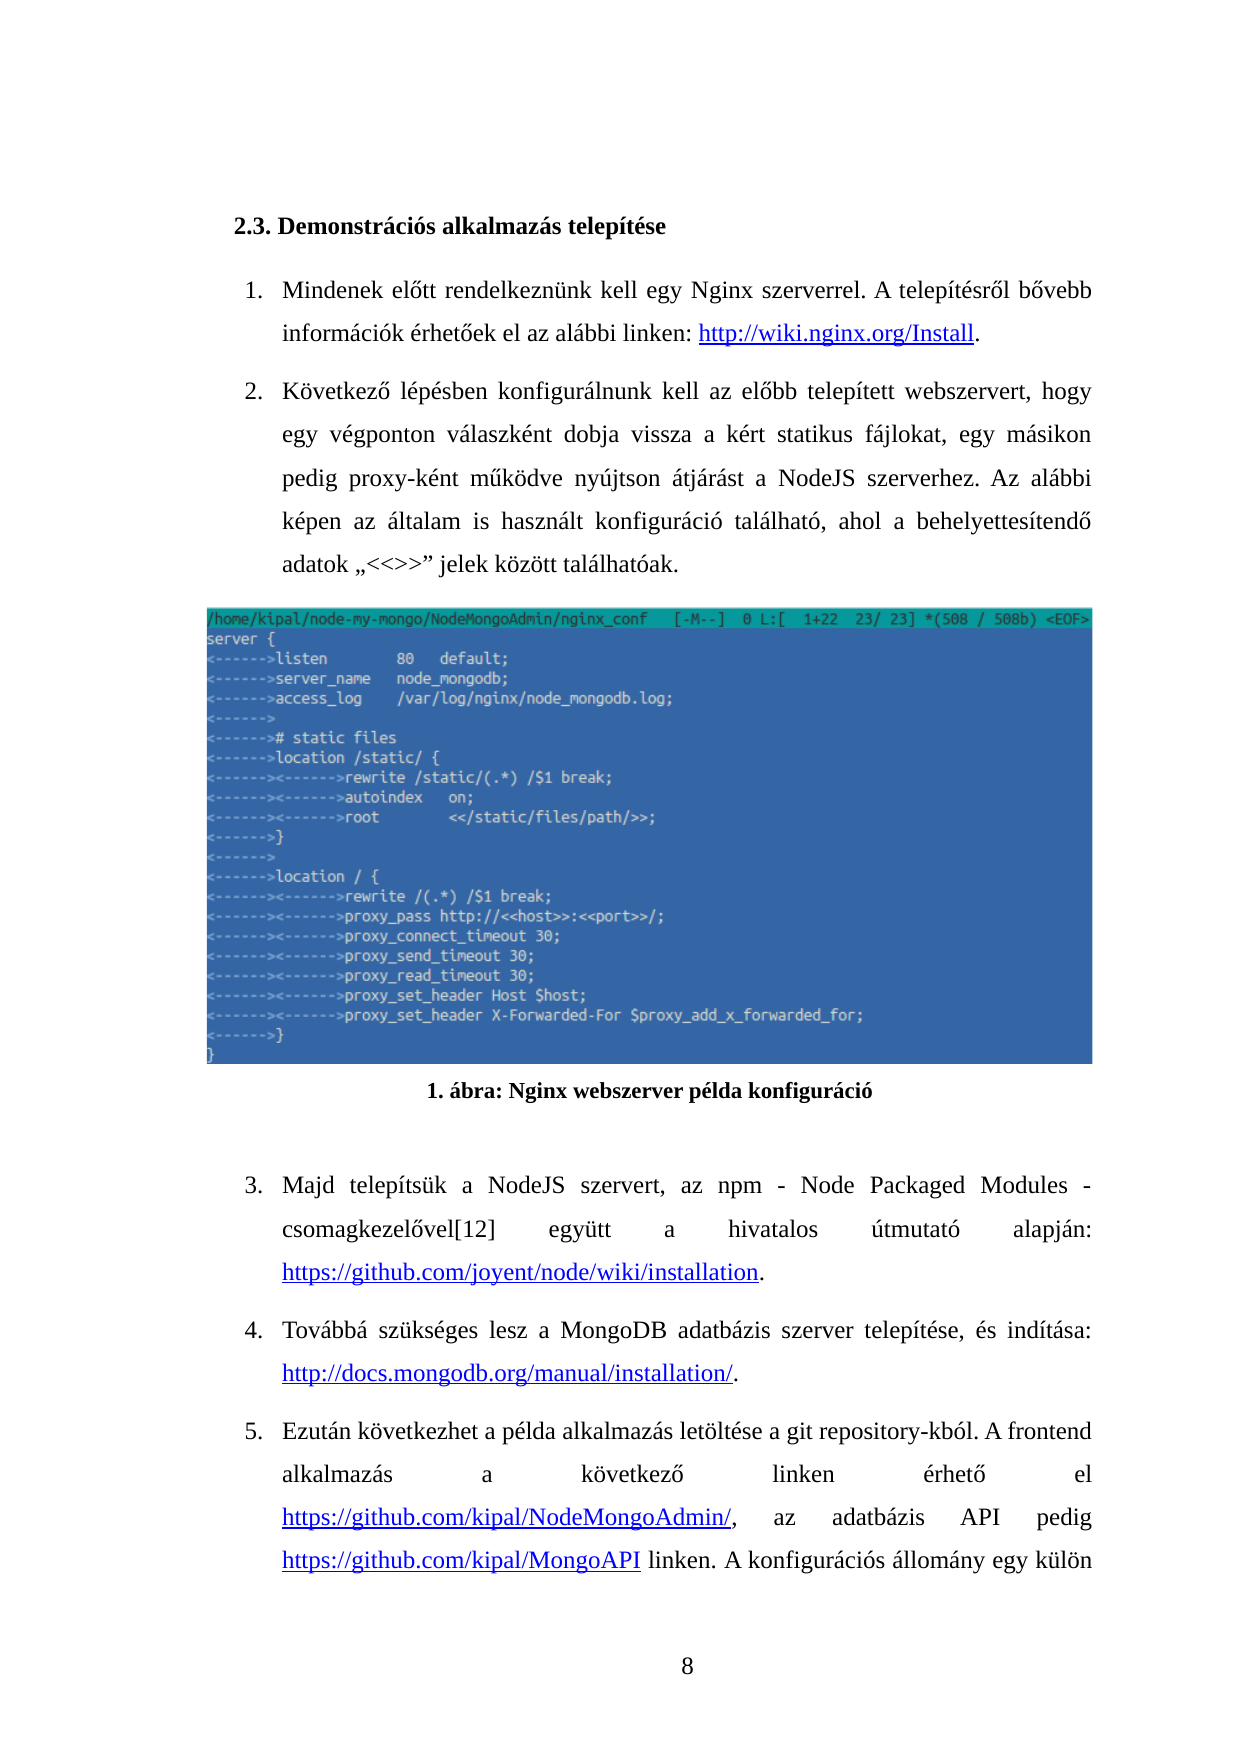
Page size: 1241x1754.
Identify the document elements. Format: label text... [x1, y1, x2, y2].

list Mindenek előtt rendelkeznünk kell egy Nginx szerverrel. A telepítésről bővebb információk érhetőek el az alábbi linken: http://wiki.nginx.org/Install. [244, 275, 1092, 347]
subtitle 2.3. Demonstrációs alkalmazás telepítése [207, 211, 1092, 240]
list Ezután következhet a példa alkalmazás letöltése a git repository-kból. A frontend alkalmazás a következő linken érhető el https://github.com/kipal/NodeMongoAdmin/, az adatbázis API pedig https://github.com/kipal/MongoAPI linken. A konfigurációs állomány egy külön [244, 1416, 1092, 1574]
list Következő lépésben konfigurálnunk kell az előbb telepített webszervert, hogy egy végponton válaszként dobja vissza a kért statikus fájlokat, egy másikon pedig proxy-ként működve nyújtson átjárást a NodeJS szerverhez. Az alábbi képen az általam is használt konfiguráció található, ahol a behelyettesítendő adatok „<<>>” jelek között találhatóak. [244, 376, 1092, 578]
picture [206, 607, 1093, 1064]
list Továbbá szükséges lesz a MongoDB adatbázis szerver telepítése, és indítása: http://docs.mongodb.org/manual/installation/. [244, 1315, 1092, 1387]
text 1. ábra: Nginx webszerver példa konfiguráció [207, 1064, 1092, 1103]
list Majd telepítsük a NodeJS szervert, az npm - Node Packaged Modules - csomagkezelővel[12] együtt a hivatalos útmutató alapján: https://github.com/joyent/node/wiki/installation. [244, 1171, 1092, 1286]
